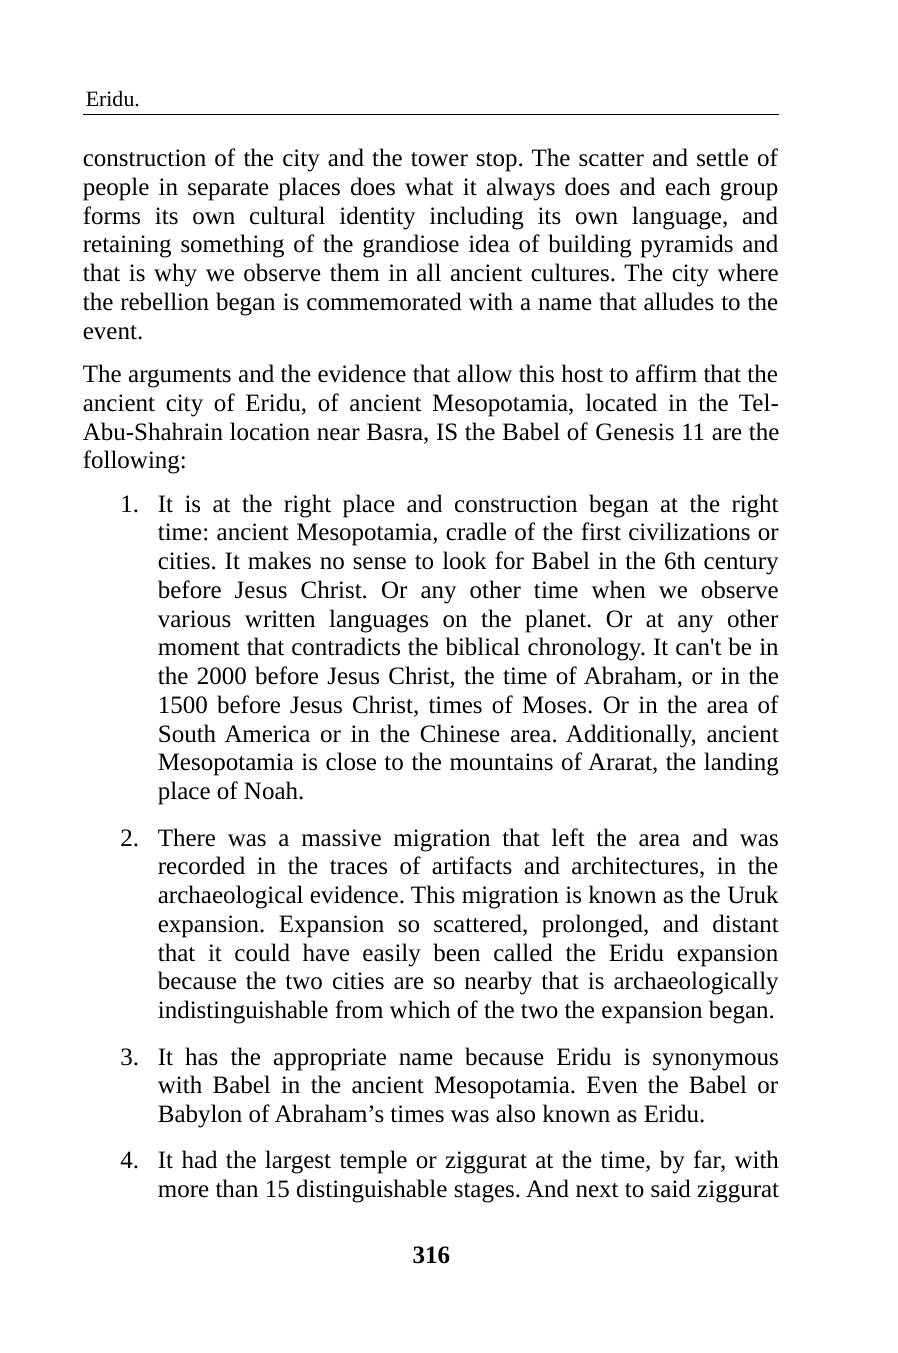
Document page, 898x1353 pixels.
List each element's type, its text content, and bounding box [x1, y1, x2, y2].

list There was a massive migration that left the area and was recorded in the traces of artifacts and architectures, in the archaeological evidence. This migration is known as the Uruk expansion. Expansion so scattered, prolonged, and distant that it could have easily been called the Eridu expansion because the two cities are so nearby that is archaeologically indistinguishable from which of the two the expansion began. [120, 823, 779, 1024]
list It had the largest temple or ziggurat at the time, by far, with more than 15 distinguishable stages. And next to said ziggurat [120, 1146, 779, 1203]
text The arguments and the evidence that allow this host to affirm that the ancient city of Eridu, of ancient Mesopotamia, located in the Tel-Abu-Shahrain location near Basra, IS the Babel of Genesis 11 are the following: [83, 359, 779, 474]
text construction of the city and the tower stop. The scatter and settle of people in separate places does what it always does and each group forms its own cultural identity including its own language, and retaining something of the grandiose idea of building pyramids and that is why we observe them in all ancient cultures. The city where the rebellion began is commemorated with a name that alludes to the event. [83, 143, 779, 344]
list It has the appropriate name because Eridu is synonymous with Babel in the ancient Mesopotamia. Even the Babel or Babylon of Abraham’s times was also known as Eridu. [120, 1042, 779, 1128]
list It is at the right place and construction began at the right time: ancient Mesopotamia, cradle of the first civilizations or cities. It makes no sense to look for Babel in the 6th century before Jesus Christ. Or any other time when we observe various written languages on the planet. Or at any other moment that contradicts the biblical chronology. It can't be in the 2000 before Jesus Christ, the time of Abraham, or in the 1500 before Jesus Christ, times of Moses. Or in the area of South America or in the Chinese area. Additionally, ancient Mesopotamia is close to the mountains of Ararat, the landing place of Noah. [120, 489, 779, 805]
